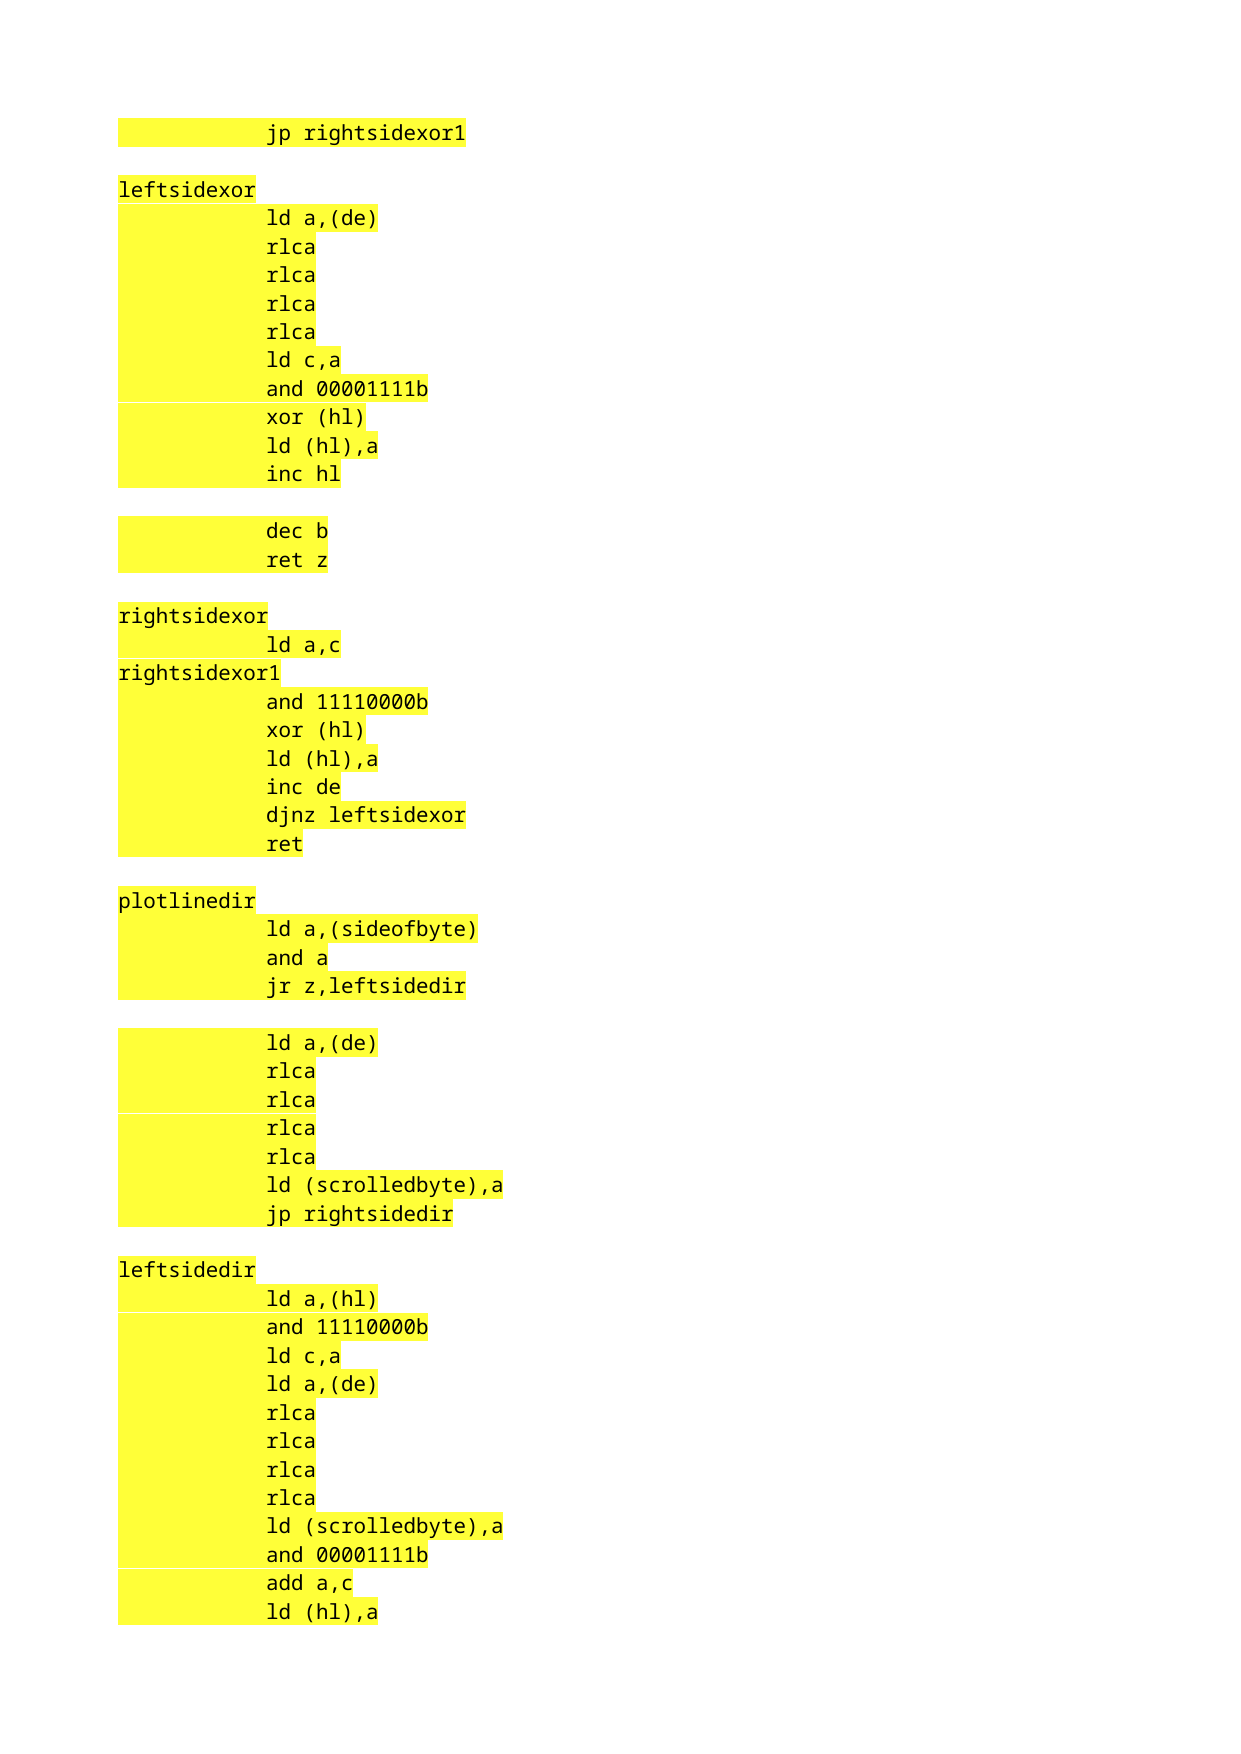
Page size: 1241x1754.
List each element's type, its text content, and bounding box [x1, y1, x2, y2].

text rlca [118, 1398, 1122, 1426]
text rightsidexor1 [118, 658, 1122, 687]
text leftsidexor [118, 175, 1122, 203]
text and 11110000b [118, 1312, 1122, 1341]
text jr z,leftsidedir [118, 971, 1122, 1000]
text ld a,c [118, 630, 1122, 658]
text inc hl [118, 459, 1122, 488]
text ld (hl),a [118, 431, 1122, 459]
text ld (hl),a [118, 744, 1122, 772]
text ld a,(de) [118, 1369, 1122, 1398]
text rightsidexor [118, 602, 1122, 630]
text ld a,(hl) [118, 1284, 1122, 1312]
text ret [118, 829, 1122, 857]
text rlca [118, 1085, 1122, 1113]
text ld c,a [118, 1341, 1122, 1369]
text djnz leftsidexor [118, 801, 1122, 829]
text rlca [118, 289, 1122, 317]
text and a [118, 943, 1122, 971]
text rlca [118, 1057, 1122, 1085]
text ld a,(de) [118, 1028, 1122, 1057]
text dec b [118, 516, 1122, 545]
text leftsidedir [118, 1256, 1122, 1284]
text rlca [118, 1483, 1122, 1512]
text and 00001111b [118, 1540, 1122, 1568]
text ld (hl),a [118, 1597, 1122, 1625]
text ld (scrolledbyte),a [118, 1170, 1122, 1199]
text rlca [118, 1113, 1122, 1142]
text ld c,a [118, 346, 1122, 374]
text xor (hl) [118, 402, 1122, 431]
text ret z [118, 545, 1122, 573]
text rlca [118, 1426, 1122, 1455]
text rlca [118, 1455, 1122, 1483]
text rlca [118, 232, 1122, 260]
text ld a,(de) [118, 203, 1122, 232]
text plotlinedir [118, 886, 1122, 914]
text and 11110000b [118, 687, 1122, 715]
text add a,c [118, 1568, 1122, 1597]
text and 00001111b [118, 374, 1122, 402]
text rlca [118, 317, 1122, 346]
text jp rightsidedir [118, 1199, 1122, 1227]
text xor (hl) [118, 715, 1122, 744]
text inc de [118, 772, 1122, 801]
text rlca [118, 260, 1122, 289]
text ld (scrolledbyte),a [118, 1512, 1122, 1540]
text rlca [118, 1142, 1122, 1170]
text ld a,(sideofbyte) [118, 914, 1122, 943]
text jp rightsidexor1 [118, 118, 1122, 147]
